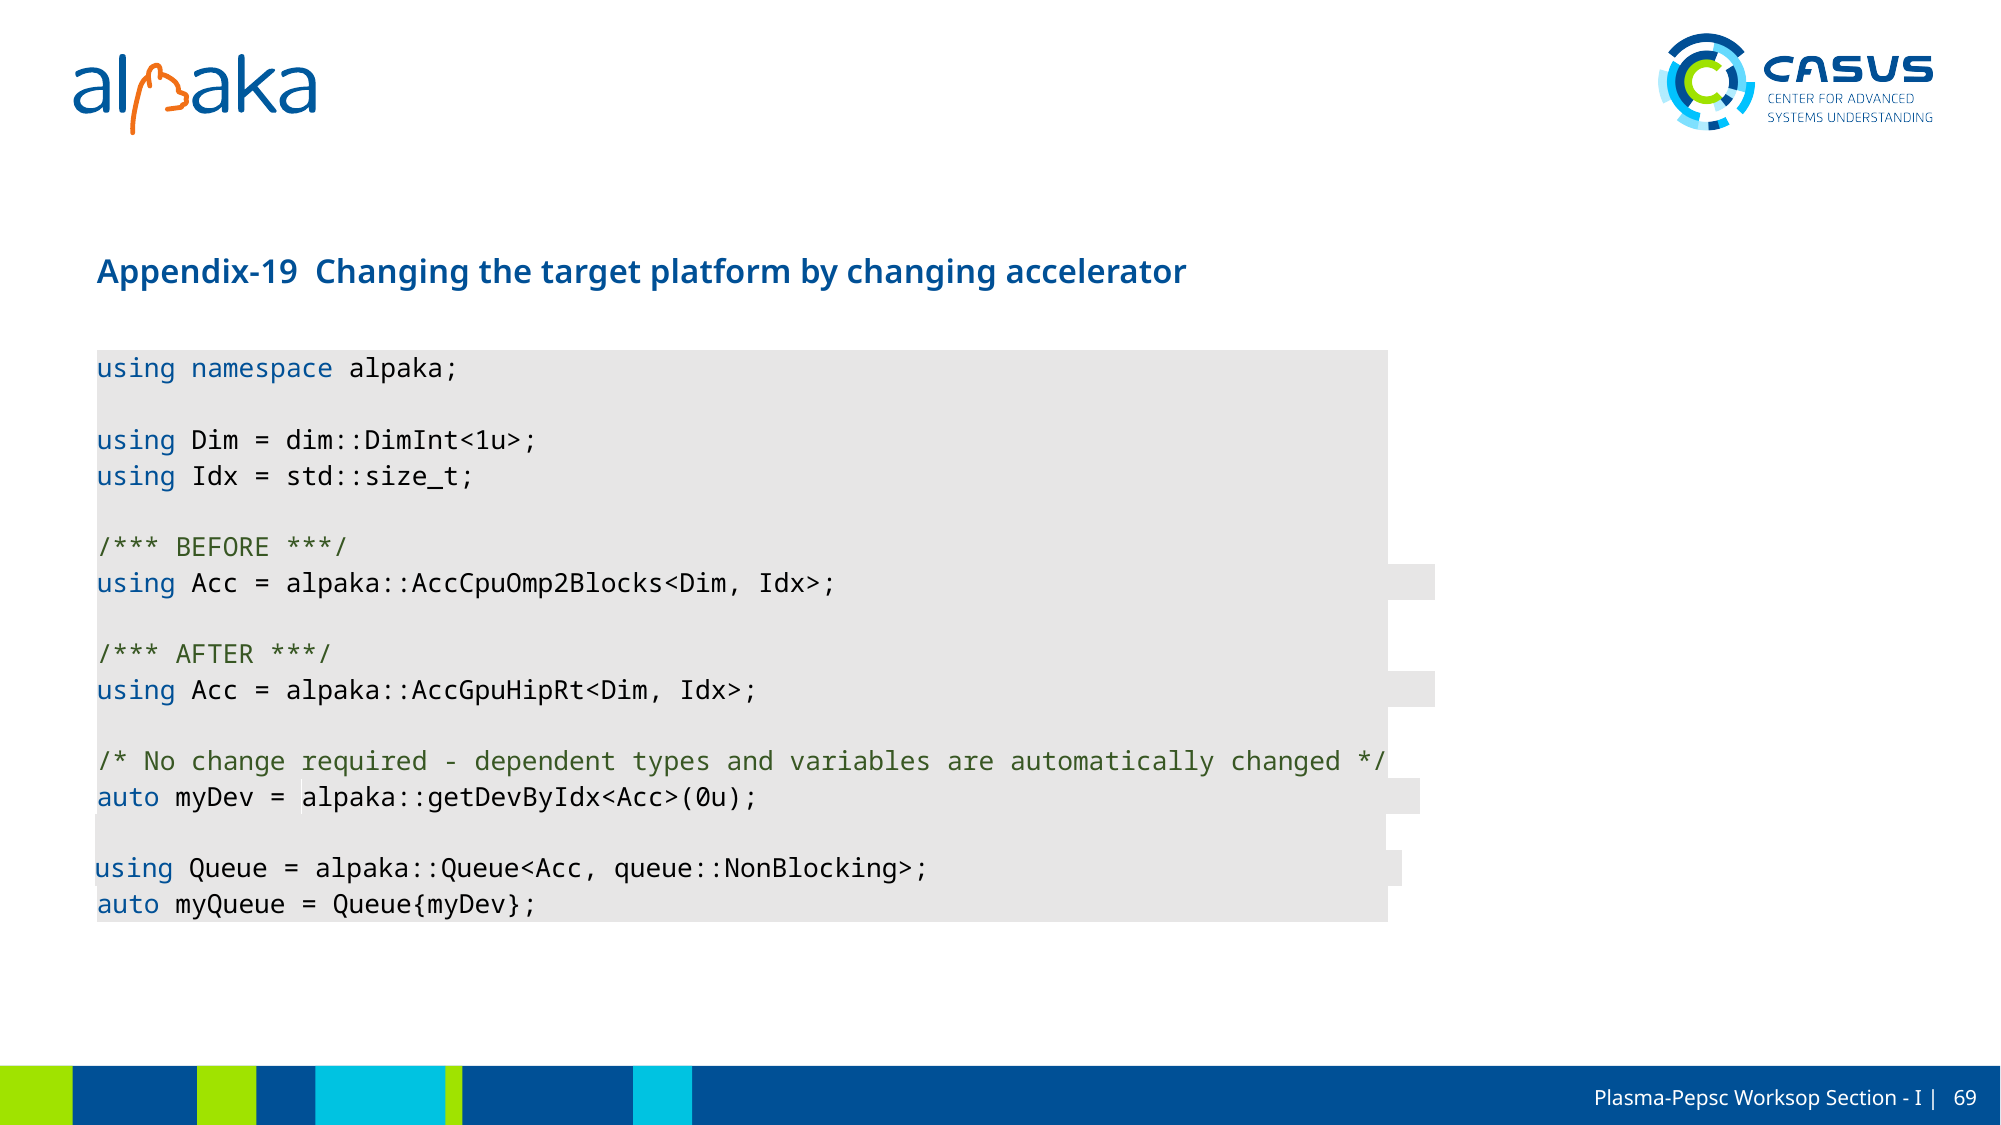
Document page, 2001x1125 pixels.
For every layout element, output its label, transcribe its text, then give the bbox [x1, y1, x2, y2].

picture [72, 53, 317, 136]
list Appendix-19 Changing the target platform by changing accelerator using namespace alpaka; using Dim = dim::DimInt<1u>; using Idx = std::size_t; /*** BEFORE ***/ using Acc = alpaka::AccCpuOmp2Blocks<Dim, Idx>; /*** AFTER ***/ using Acc = alpaka::AccGpuHipRt<Dim, Idx>; /* No change required - dependent types and variables are automatically changed */ auto myDev = alpaka::getDevByIdx<Acc>(0u); using Queue = alpaka::Queue<Acc, queue::NonBlocking>; auto myQueue = Queue{myDev}; [94, 248, 1642, 934]
picture [1658, 33, 1933, 131]
